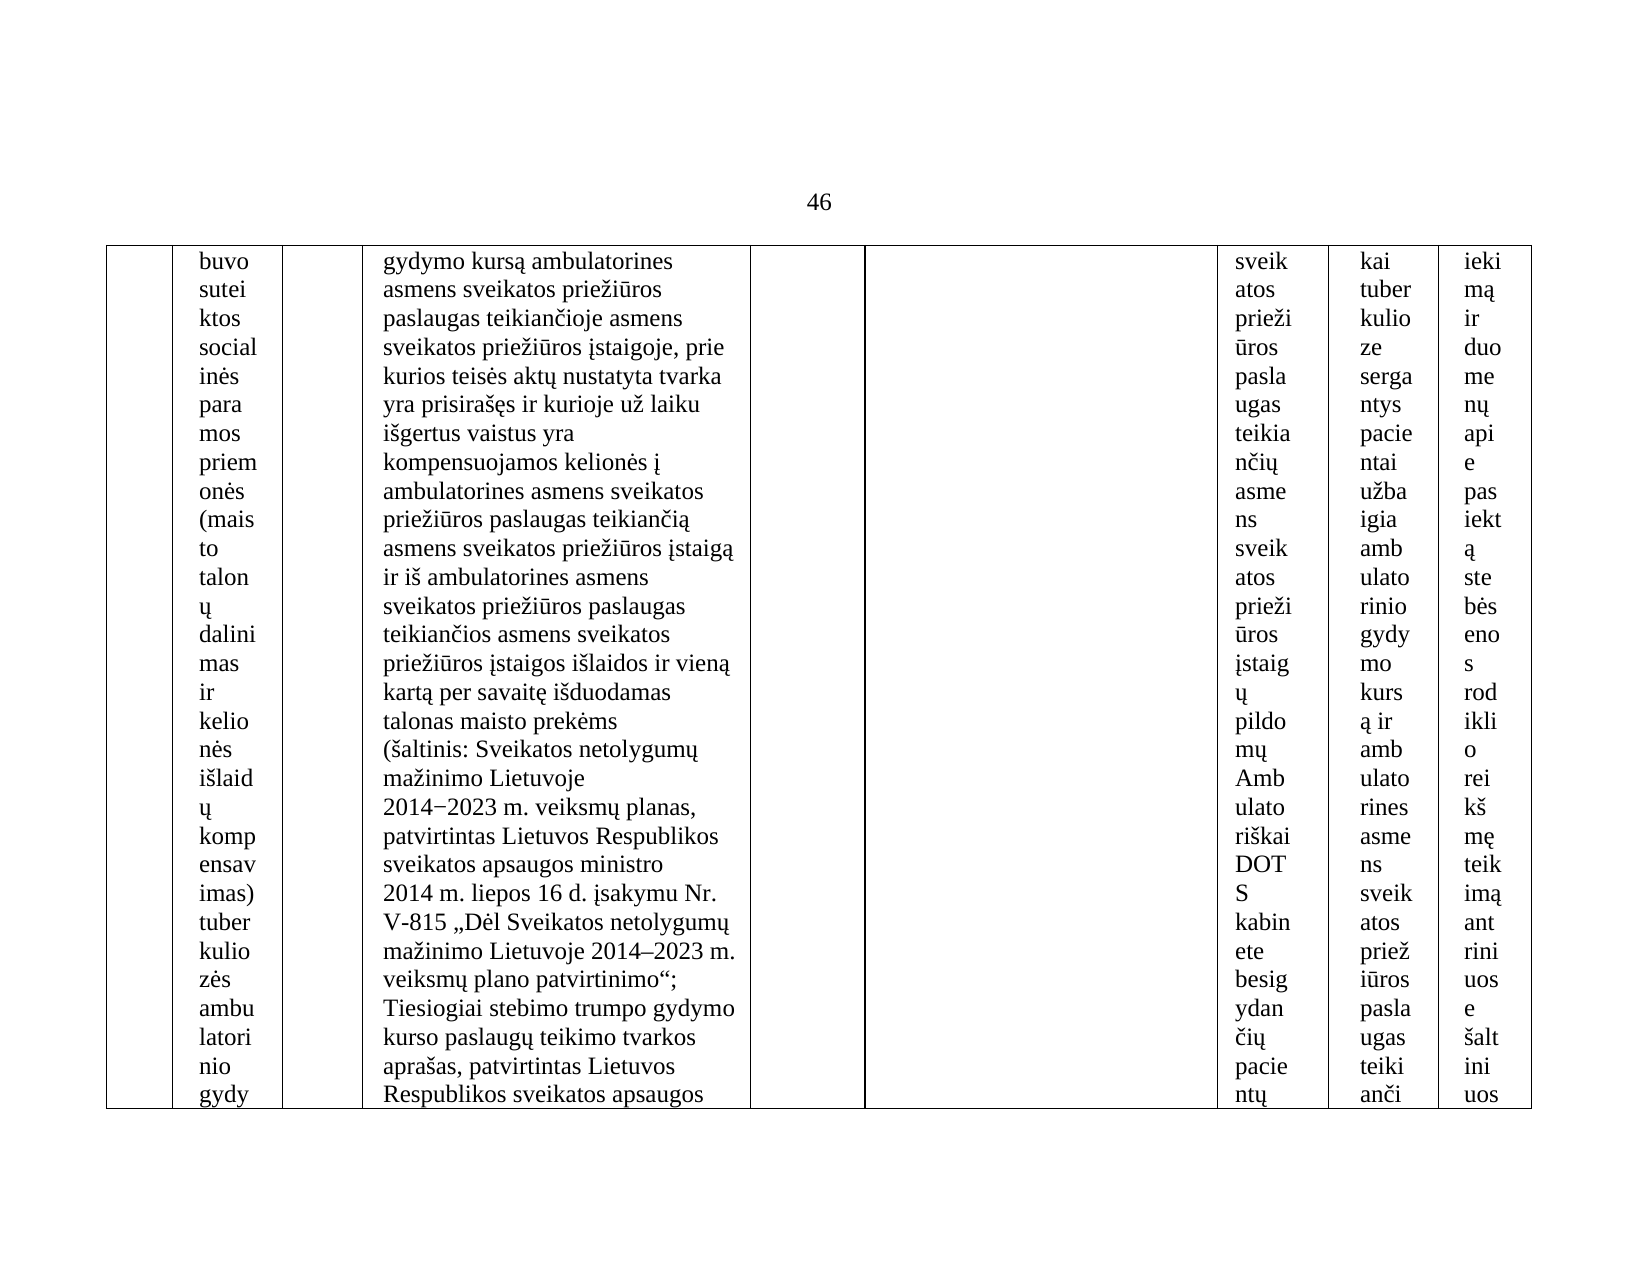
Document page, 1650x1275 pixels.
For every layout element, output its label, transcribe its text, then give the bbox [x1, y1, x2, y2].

table_cell [866, 246, 1217, 1108]
table_cell [107, 246, 172, 1108]
table_cell [283, 246, 362, 1108]
table_cell iekimą ir duomenų apie pasiektą stebėsenos rodiklio reikšmę teikimą antriniuose šaltiniuos [1439, 246, 1531, 1108]
table_cell sveikatos priežiūros paslaugas teikiančių asmens sveikatos priežiūros įstaigų pildomų Ambulatoriškai DOTS kabinete besigydančių pacientų [1218, 246, 1328, 1108]
table_cell buvo suteiktos socialinės paramos priemonės (maisto talonų dalinimas ir kelionės išlaidų kompensavimas) tuberkuliozės ambulatorinio gydy [173, 246, 282, 1108]
table_cell [751, 246, 864, 1108]
table_cell gydymo kursą ambulatorines asmens sveikatos priežiūros paslaugas teikiančioje asmens sveikatos priežiūros įstaigoje, prie kurios teisės aktų nustatyta tvarka yra prisirašęs ir kurioje už laiku išgertus vaistus yra kompensuojamos kelionės į ambulatorines asmens sveikatos priežiūros paslaugas teikiančią asmens sveikatos priežiūros įstaigą ir iš ambulatorines asmens sveikatos priežiūros paslaugas teikiančios asmens sveikatos priežiūros įstaigos išlaidos ir vieną kartą per savaitę išduodamas talonas maisto prekėms (šaltinis: Sveikatos netolygumų mažinimo Lietuvoje 2014−2023 m. veiksmų planas, patvirtintas Lietuvos Respublikos sveikatos apsaugos ministro 2014 m. liepos 16 d. įsakymu Nr. V-815 „Dėl Sveikatos netolygumų mažinimo Lietuvoje 2014–2023 m. veiksmų plano patvirtinimo“; Tiesiogiai stebimo trumpo gydymo kurso paslaugų teikimo tvarkos aprašas, patvirtintas Lietuvos Respublikos sveikatos apsaugos [363, 246, 750, 1108]
table_cell kai tuberkulioze sergantys pacientai užbaigia ambulatorinio gydymo kursą ir ambulatorines asmens sveikatos priežiūros paslaugas teikianči [1329, 246, 1438, 1108]
